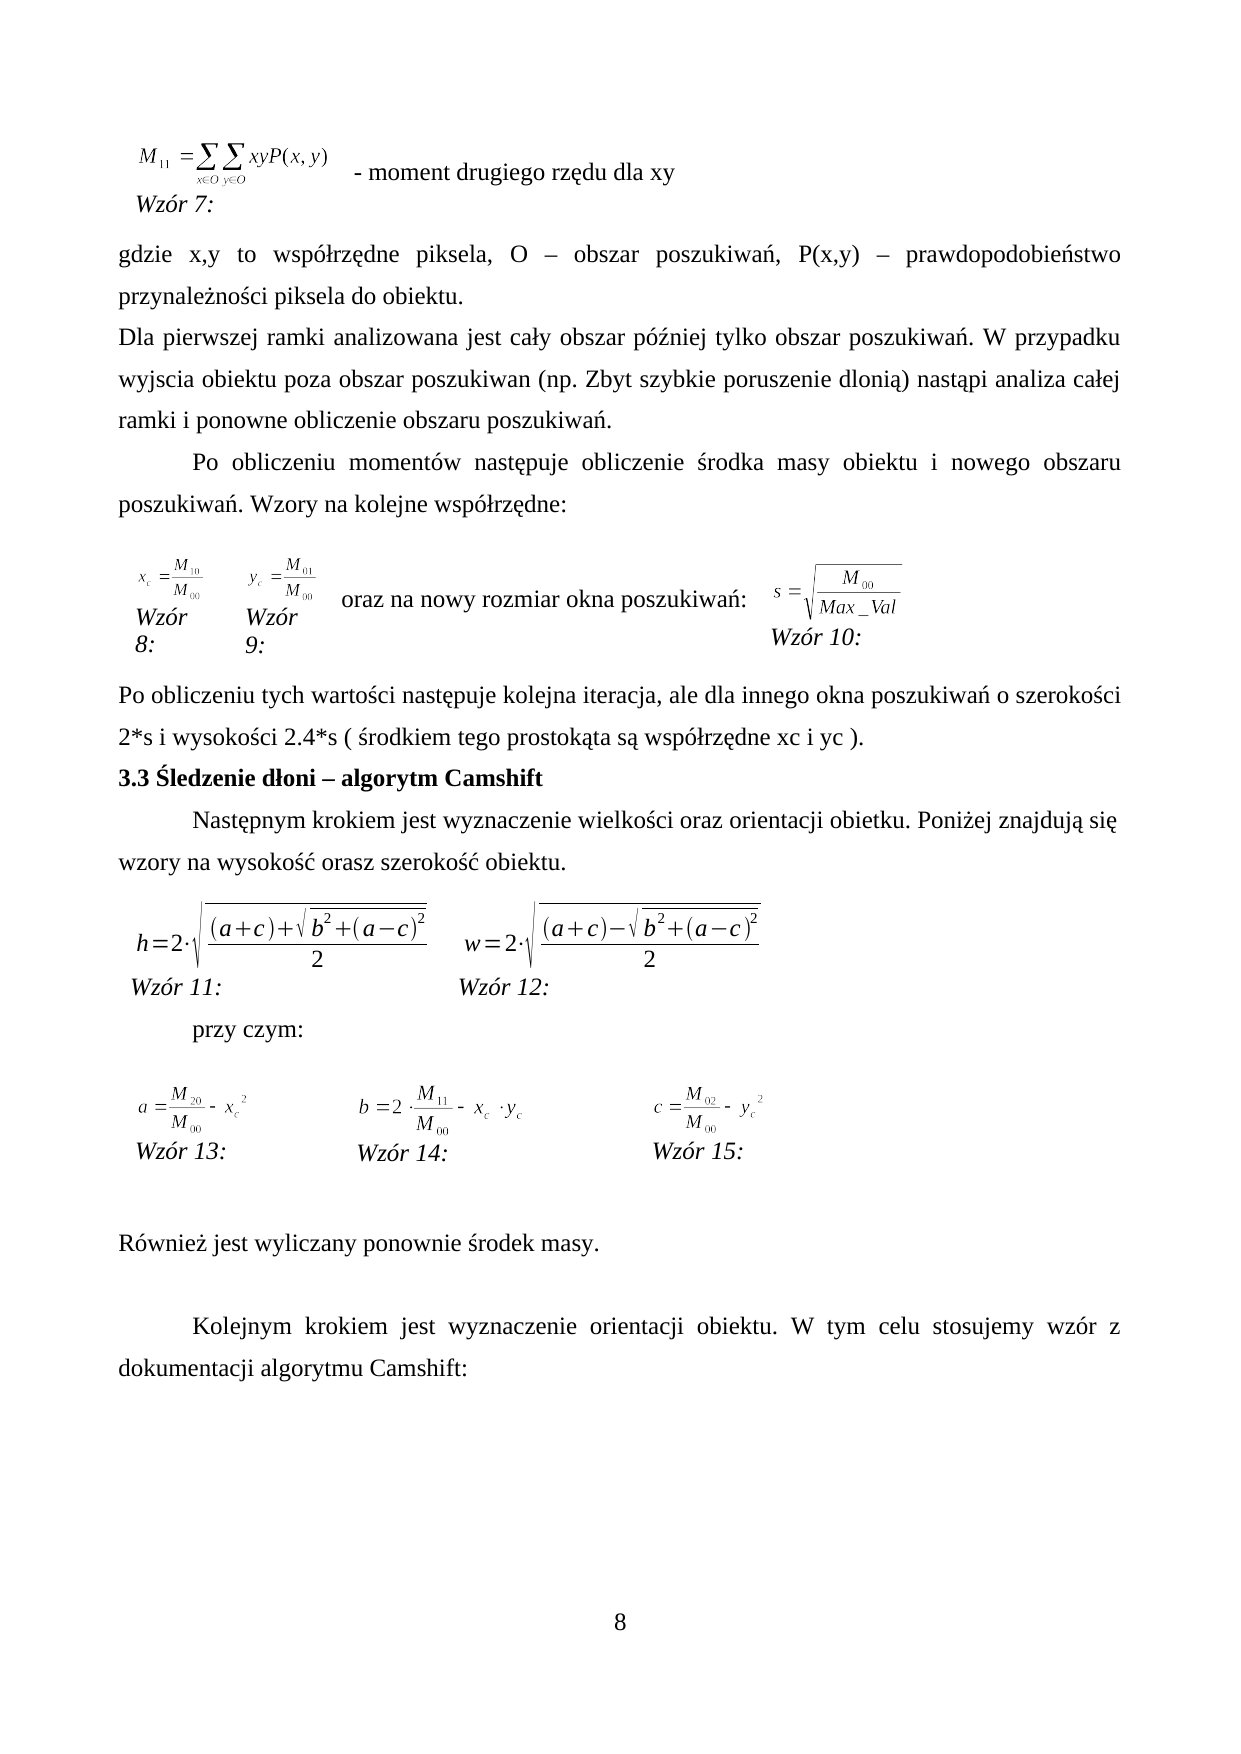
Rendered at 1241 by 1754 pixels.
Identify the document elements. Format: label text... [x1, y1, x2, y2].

text gdzie x,y to współrzędne piksela, O – obszar poszukiwań, P(x,y) – prawdopodobieństwo przynależności piksela do obiektu. [118, 240, 1122, 309]
text Wzór 8: [135, 553, 206, 658]
text Wzór 15: [652, 1080, 766, 1164]
text Wzór 14: [356, 1078, 525, 1167]
text Wzór 9: [245, 553, 318, 658]
text przy czym: [118, 1015, 1122, 1043]
text Wzór 7: [135, 140, 331, 217]
text 3.3 Śledzenie dłoni – algorytm Camshift [118, 764, 1122, 792]
text Wzór 11: [130, 902, 434, 1001]
text oraz na nowy rozmiar okna poszukiwań: [118, 531, 1122, 667]
text Również jest wyliczany ponownie środek masy. [118, 1229, 1122, 1257]
text Wzór 13: [135, 1080, 249, 1164]
text Kolejnym krokiem jest wyznaczenie orientacji obiektu. W tym celu stosujemy wzór z dokumentacji algorytmu Camshift: [118, 1312, 1122, 1381]
text Wzór 10: [770, 561, 906, 651]
text Po obliczeniu momentów następuje obliczenie środka masy obiektu i nowego obszaru poszukiwań. Wzory na kolejne współrzędne: [118, 448, 1122, 517]
text Po obliczeniu tych wartości następuje kolejna iteracja, ale dla innego okna poszukiwań o szerokości 2*s i wysokości 2.4*s ( środkiem tego prostokąta są współrzędne xc i yc ). [118, 681, 1122, 751]
text Wzór 12: [458, 902, 766, 1001]
text - moment drugiego rzędu dla xy [118, 118, 1122, 226]
text Dla pierwszej ramki analizowana jest cały obszar później tylko obszar poszukiwań. W przypadku wyjscia obiektu poza obszar poszukiwan (np. Zbyt szybkie poruszenie dlonią) nastąpi analiza całej ramki i ponowne obliczenie obszaru poszukiwań. [118, 323, 1122, 434]
text Następnym krokiem jest wyznaczenie wielkości oraz orientacji obietku. Poniżej znajdują się wzory na wysokość orasz szerokość obiektu. [118, 806, 1122, 875]
